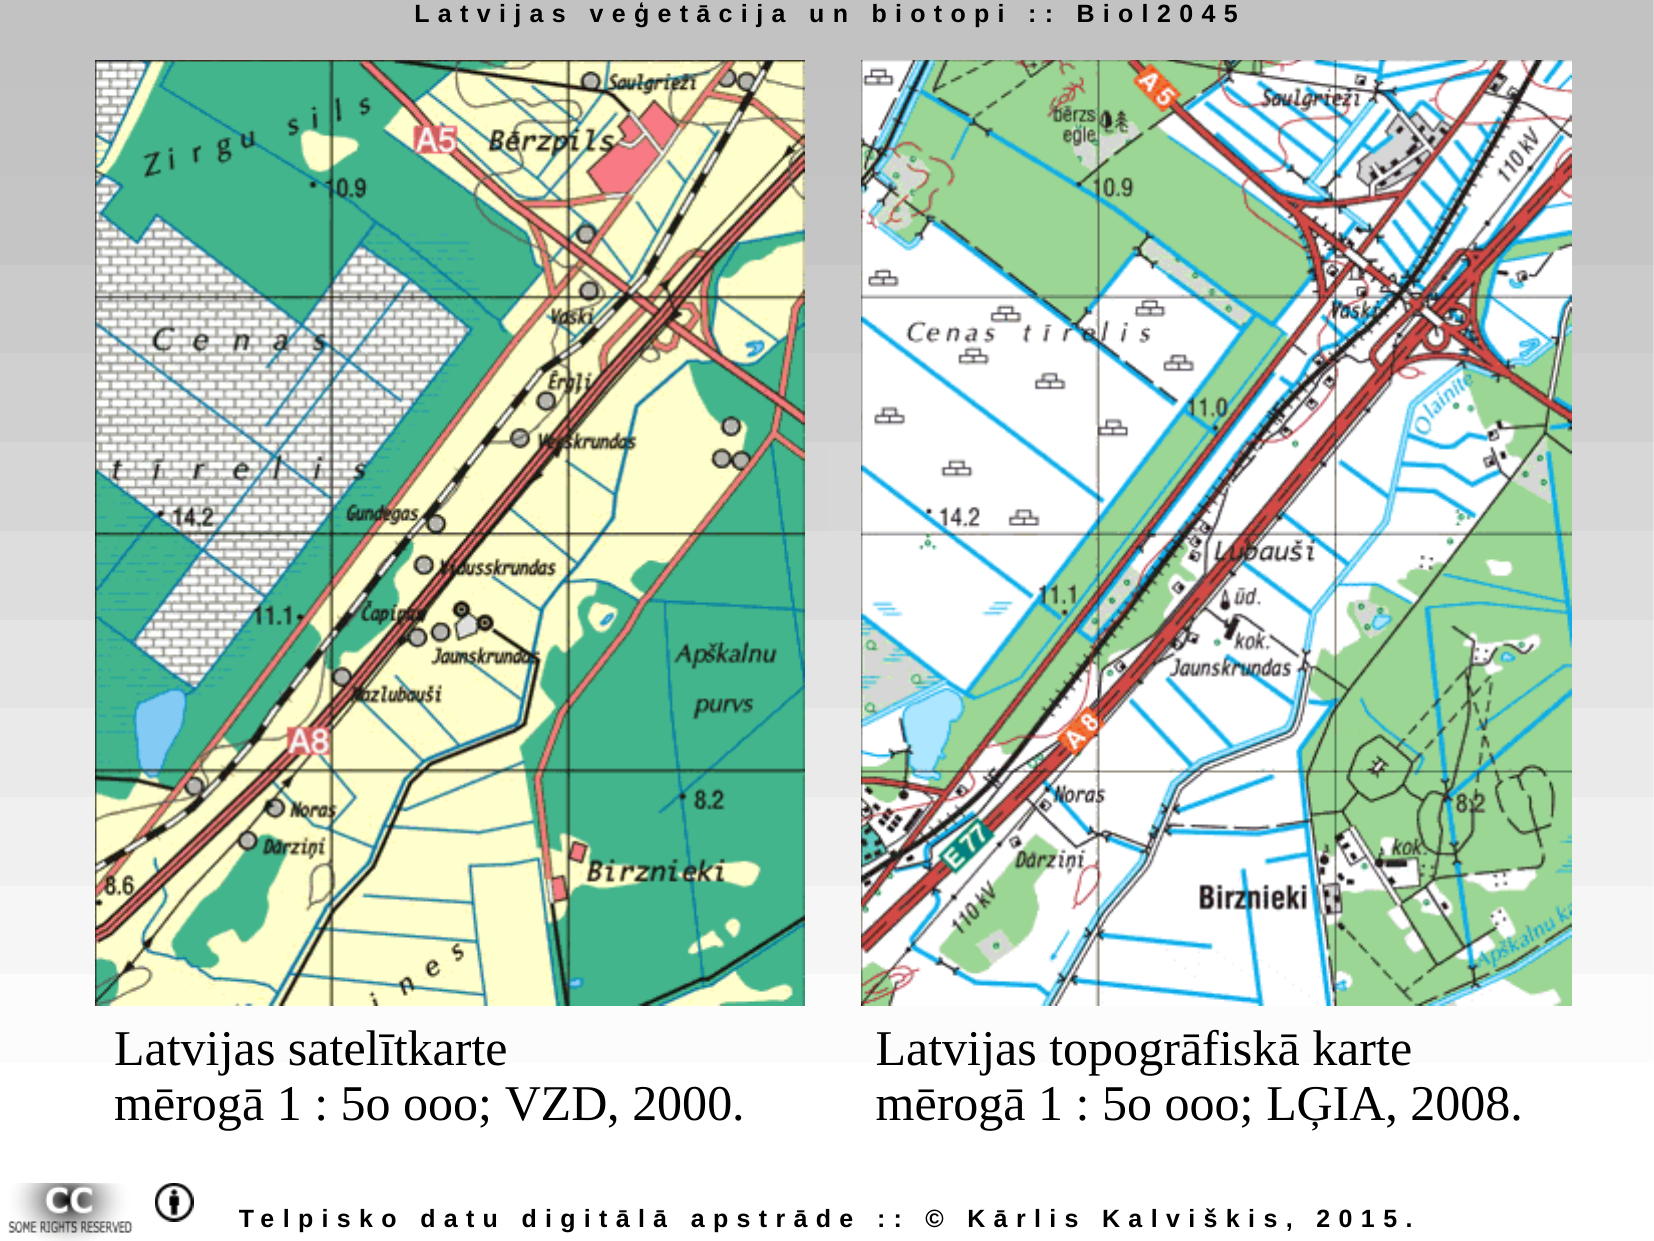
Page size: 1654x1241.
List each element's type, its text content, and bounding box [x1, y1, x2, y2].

picture [0, 0, 1654, 1241]
text_box Latvijas topogrāfiskā karte mērogā 1 : 5o ooo; LĢIA, 2008. [875, 1021, 1523, 1132]
text_box Latvijas satelītkarte mērogā 1 : 5o ooo; VZD, 2000. [114, 1021, 745, 1132]
